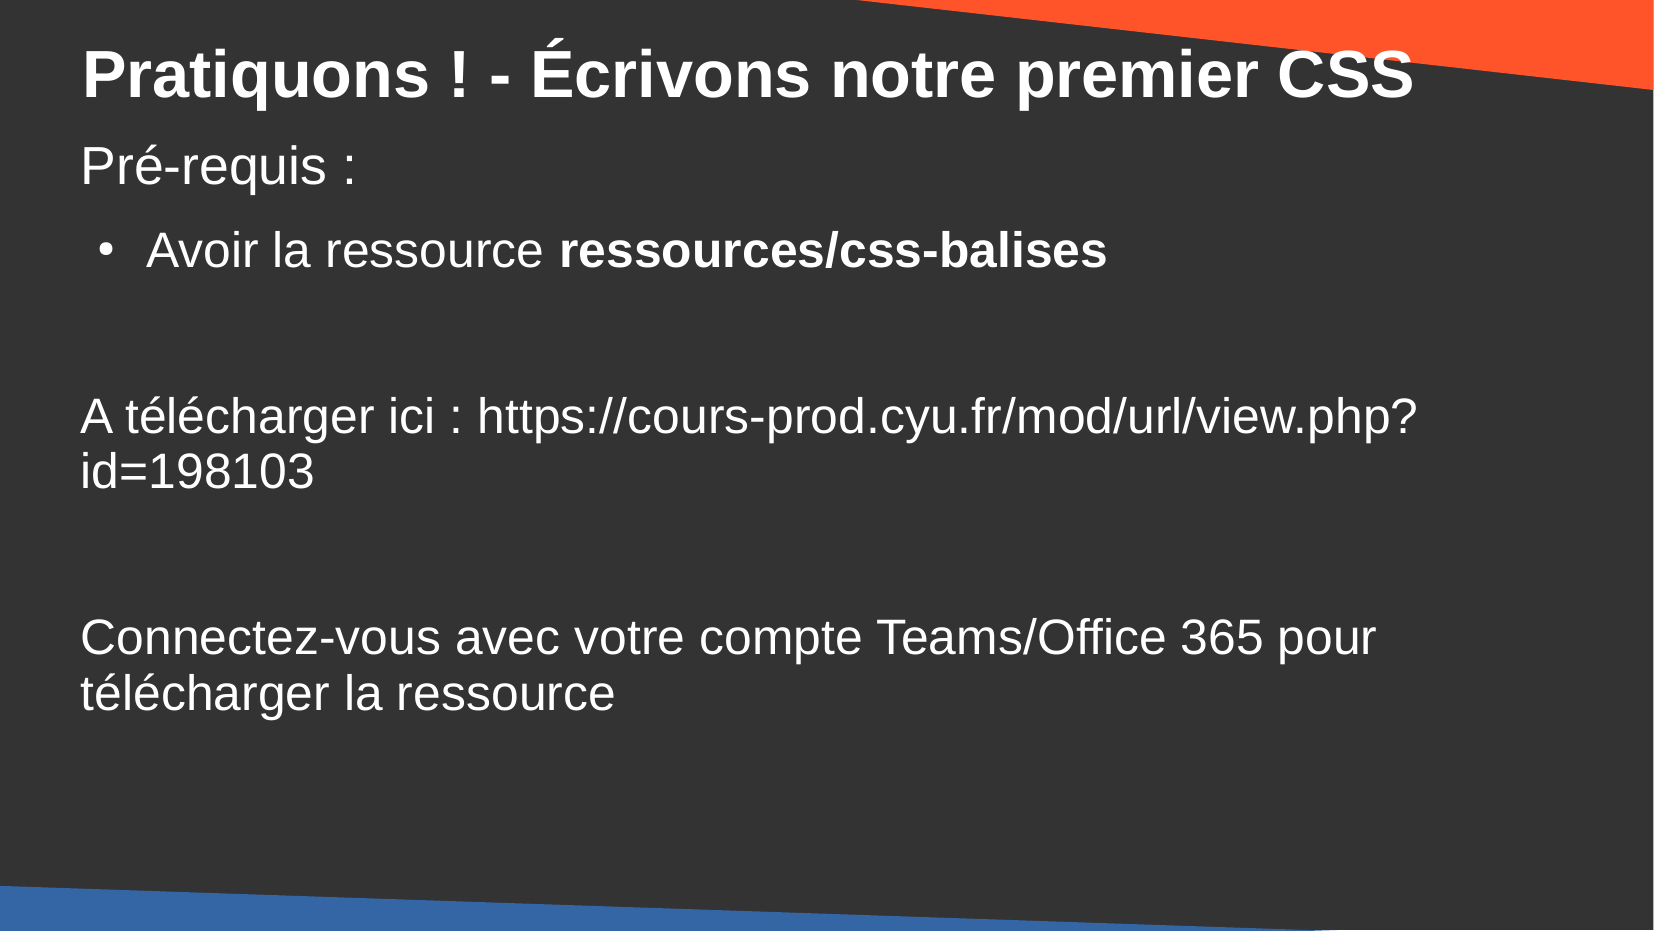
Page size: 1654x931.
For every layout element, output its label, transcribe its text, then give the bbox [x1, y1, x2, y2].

text_box [856, 0, 1654, 91]
title Pratiquons ! - Écrivons notre premier CSS [82, 37, 1571, 114]
text_box [0, 885, 1337, 931]
list Pré-requis : Avoir la ressource ressources/css-balises A télécharger ici : https://cours-prod.cyu.fr/mod/url/view.php?id=198103 Connectez-vous avec votre compte Teams/Office 365 pour télécharger la ressource [80, 135, 1620, 721]
